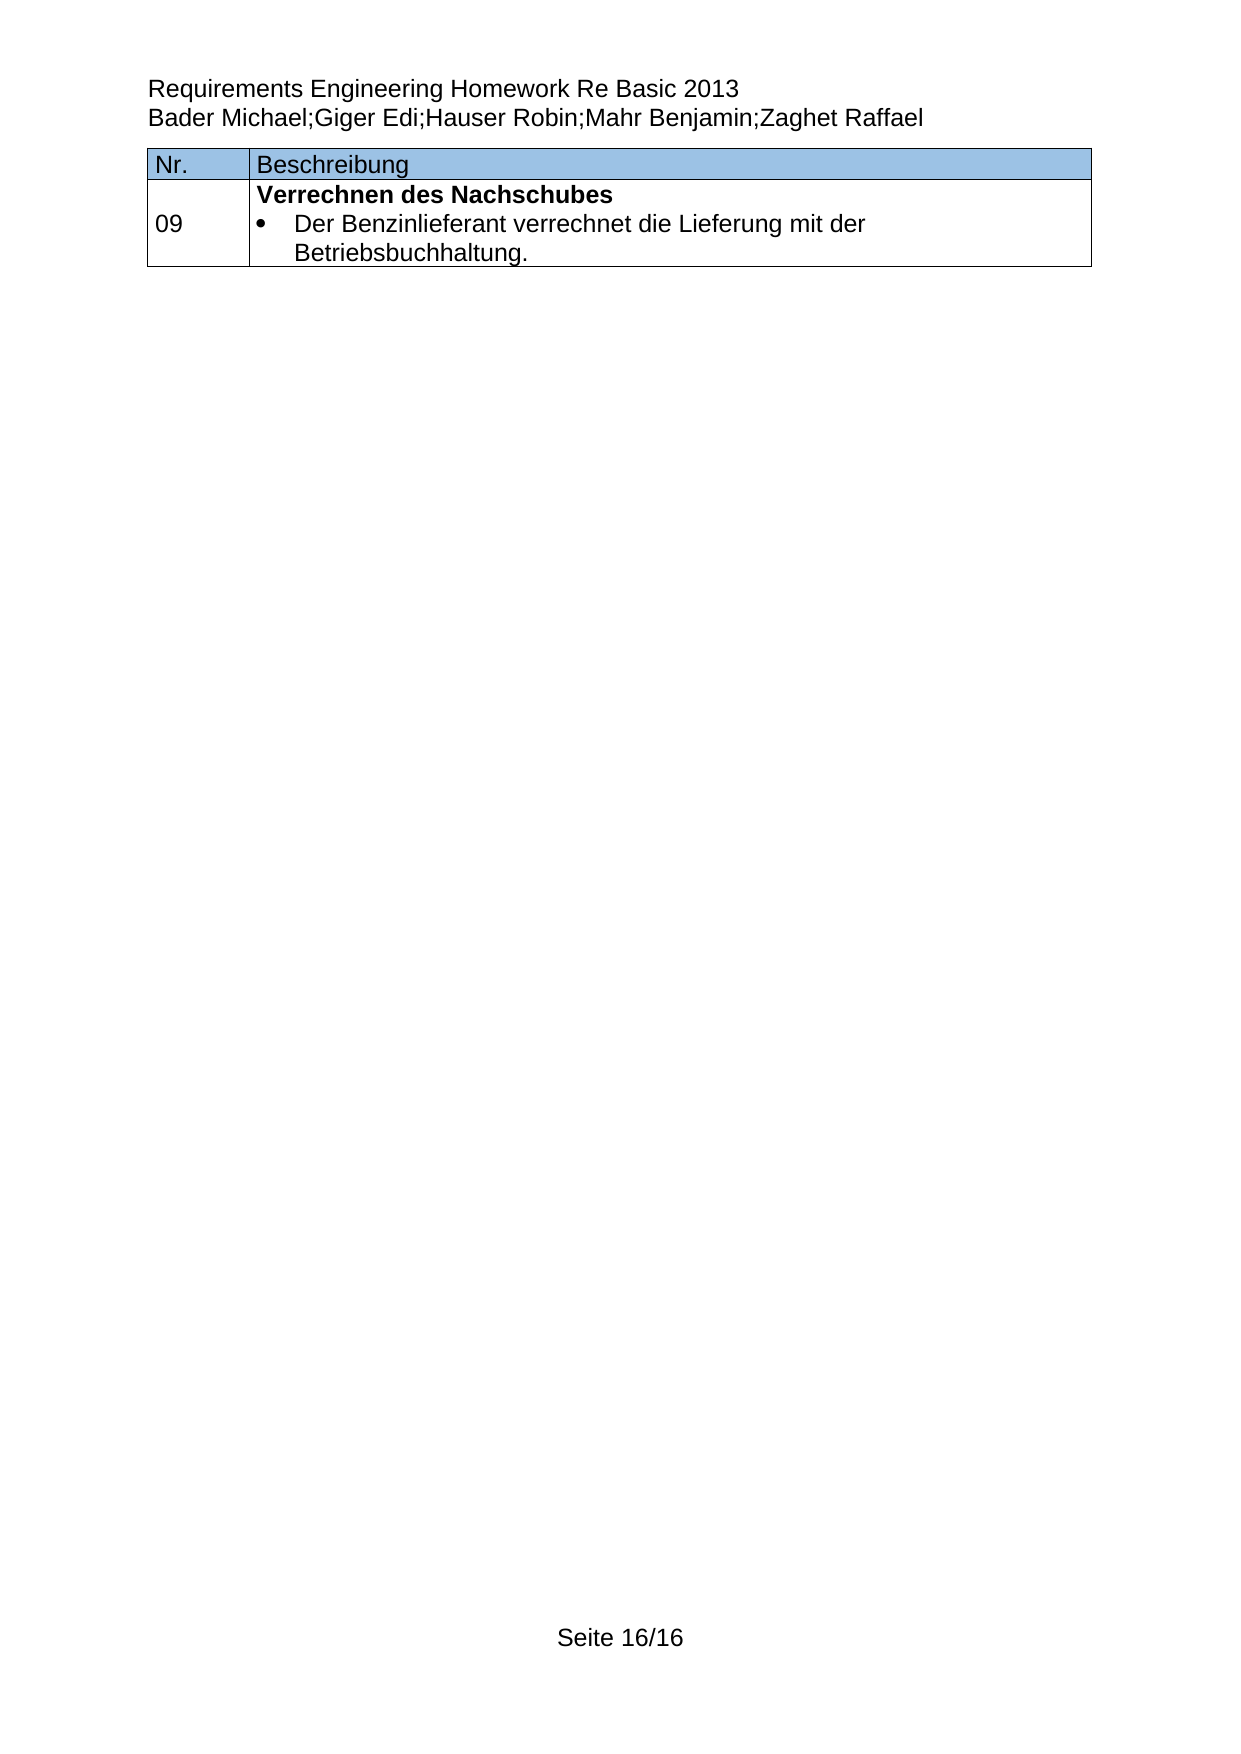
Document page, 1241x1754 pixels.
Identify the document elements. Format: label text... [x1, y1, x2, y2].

table_header Nr. [148, 149, 249, 179]
table_cell 09 [148, 180, 249, 266]
table_cell Verrechnen des Nachschubes Der Benzinlieferant verrechnet die Lieferung mit der Betriebsbuchhaltung. [250, 180, 1091, 266]
table_header Beschreibung [250, 149, 1091, 179]
